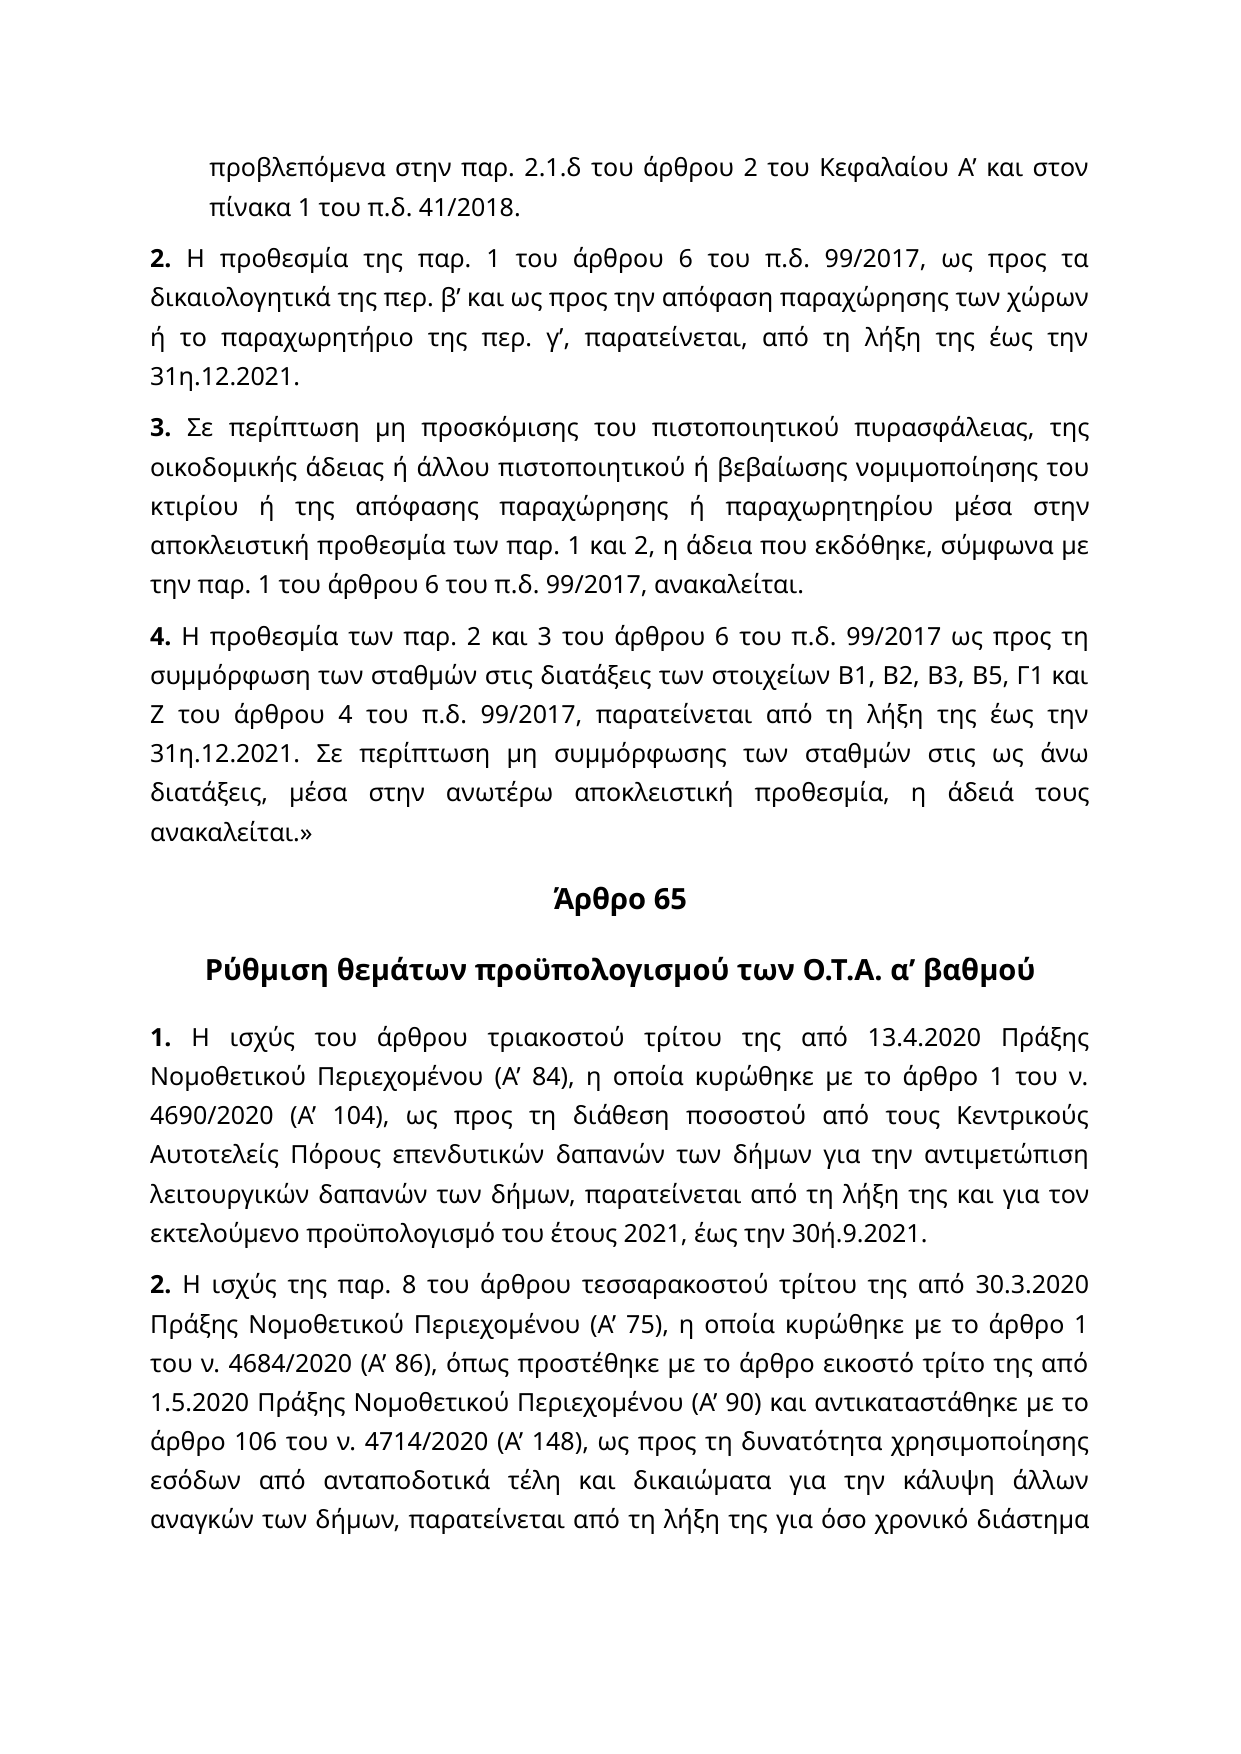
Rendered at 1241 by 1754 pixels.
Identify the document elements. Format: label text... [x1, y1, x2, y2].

subtitle Άρθρο 65 [150, 878, 1090, 918]
text 4. Η προθεσμία των παρ. 2 και 3 του άρθρου 6 του π.δ. 99/2017 ως προς τη συμμόρφωση των σταθμών στις διατάξεις των στοιχείων Β1, Β2, Β3, Β5, Γ1 και Ζ του άρθρου 4 του π.δ. 99/2017, παρατείνεται από τη λήξη της έως την 31η.12.2021. Σε περίπτωση μη συμμόρφωσης των σταθμών στις ως άνω διατάξεις, μέσα στην ανωτέρω αποκλειστική προθεσμία, η άδειά τους ανακαλείται.» [150, 618, 1090, 848]
text 2. Η ισχύς της παρ. 8 του άρθρου τεσσαρακοστού τρίτου της από 30.3.2020 Πράξης Νομοθετικού Περιεχομένου (Α’ 75), η οποία κυρώθηκε με το άρθρο 1 του ν. 4684/2020 (Α’ 86), όπως προστέθηκε με το άρθρο εικοστό τρίτο της από 1.5.2020 Πράξης Νομοθετικού Περιεχομένου (Α’ 90) και αντικαταστάθηκε με το άρθρο 106 του ν. 4714/2020 (Α’ 148), ως προς τη δυνατότητα χρησιμοποίησης εσόδων από ανταποδοτικά τέλη και δικαιώματα για την κάλυψη άλλων αναγκών των δήμων, παρατείνεται από τη λήξη της για όσο χρονικό διάστημα [150, 1267, 1090, 1536]
text 2. Η προθεσμία της παρ. 1 του άρθρου 6 του π.δ. 99/2017, ως προς τα δικαιολογητικά της περ. β’ και ως προς την απόφαση παραχώρησης των χώρων ή το παραχωρητήριο της περ. γ’, παρατείνεται, από τη λήξη της έως την 31η.12.2021. [150, 241, 1090, 392]
subtitle Ρύθμιση θεμάτων προϋπολογισμού των Ο.Τ.Α. α’ βαθμού [150, 949, 1090, 989]
list προβλεπόμενα στην παρ. 2.1.δ του άρθρου 2 του Κεφαλαίου Α’ και στον πίνακα 1 του π.δ. 41/2018. [150, 150, 1090, 223]
text 1. Η ισχύς του άρθρου τριακοστού τρίτου της από 13.4.2020 Πράξης Νομοθετικού Περιεχομένου (Α’ 84), η οποία κυρώθηκε με το άρθρο 1 του ν. 4690/2020 (Α’ 104), ως προς τη διάθεση ποσοστού από τους Κεντρικούς Αυτοτελείς Πόρους επενδυτικών δαπανών των δήμων για την αντιμετώπιση λειτουργικών δαπανών των δήμων, παρατείνεται από τη λήξη της και για τον εκτελούμενο προϋπολογισμό του έτους 2021, έως την 30ή.9.2021. [150, 1019, 1090, 1249]
text 3. Σε περίπτωση μη προσκόμισης του πιστοποιητικού πυρασφάλειας, της οικοδομικής άδειας ή άλλου πιστοποιητικού ή βεβαίωσης νομιμοποίησης του κτιρίου ή της απόφασης παραχώρησης ή παραχωρητηρίου μέσα στην αποκλειστική προθεσμία των παρ. 1 και 2, η άδεια που εκδόθηκε, σύμφωνα με την παρ. 1 του άρθρου 6 του π.δ. 99/2017, ανακαλείται. [150, 410, 1090, 601]
